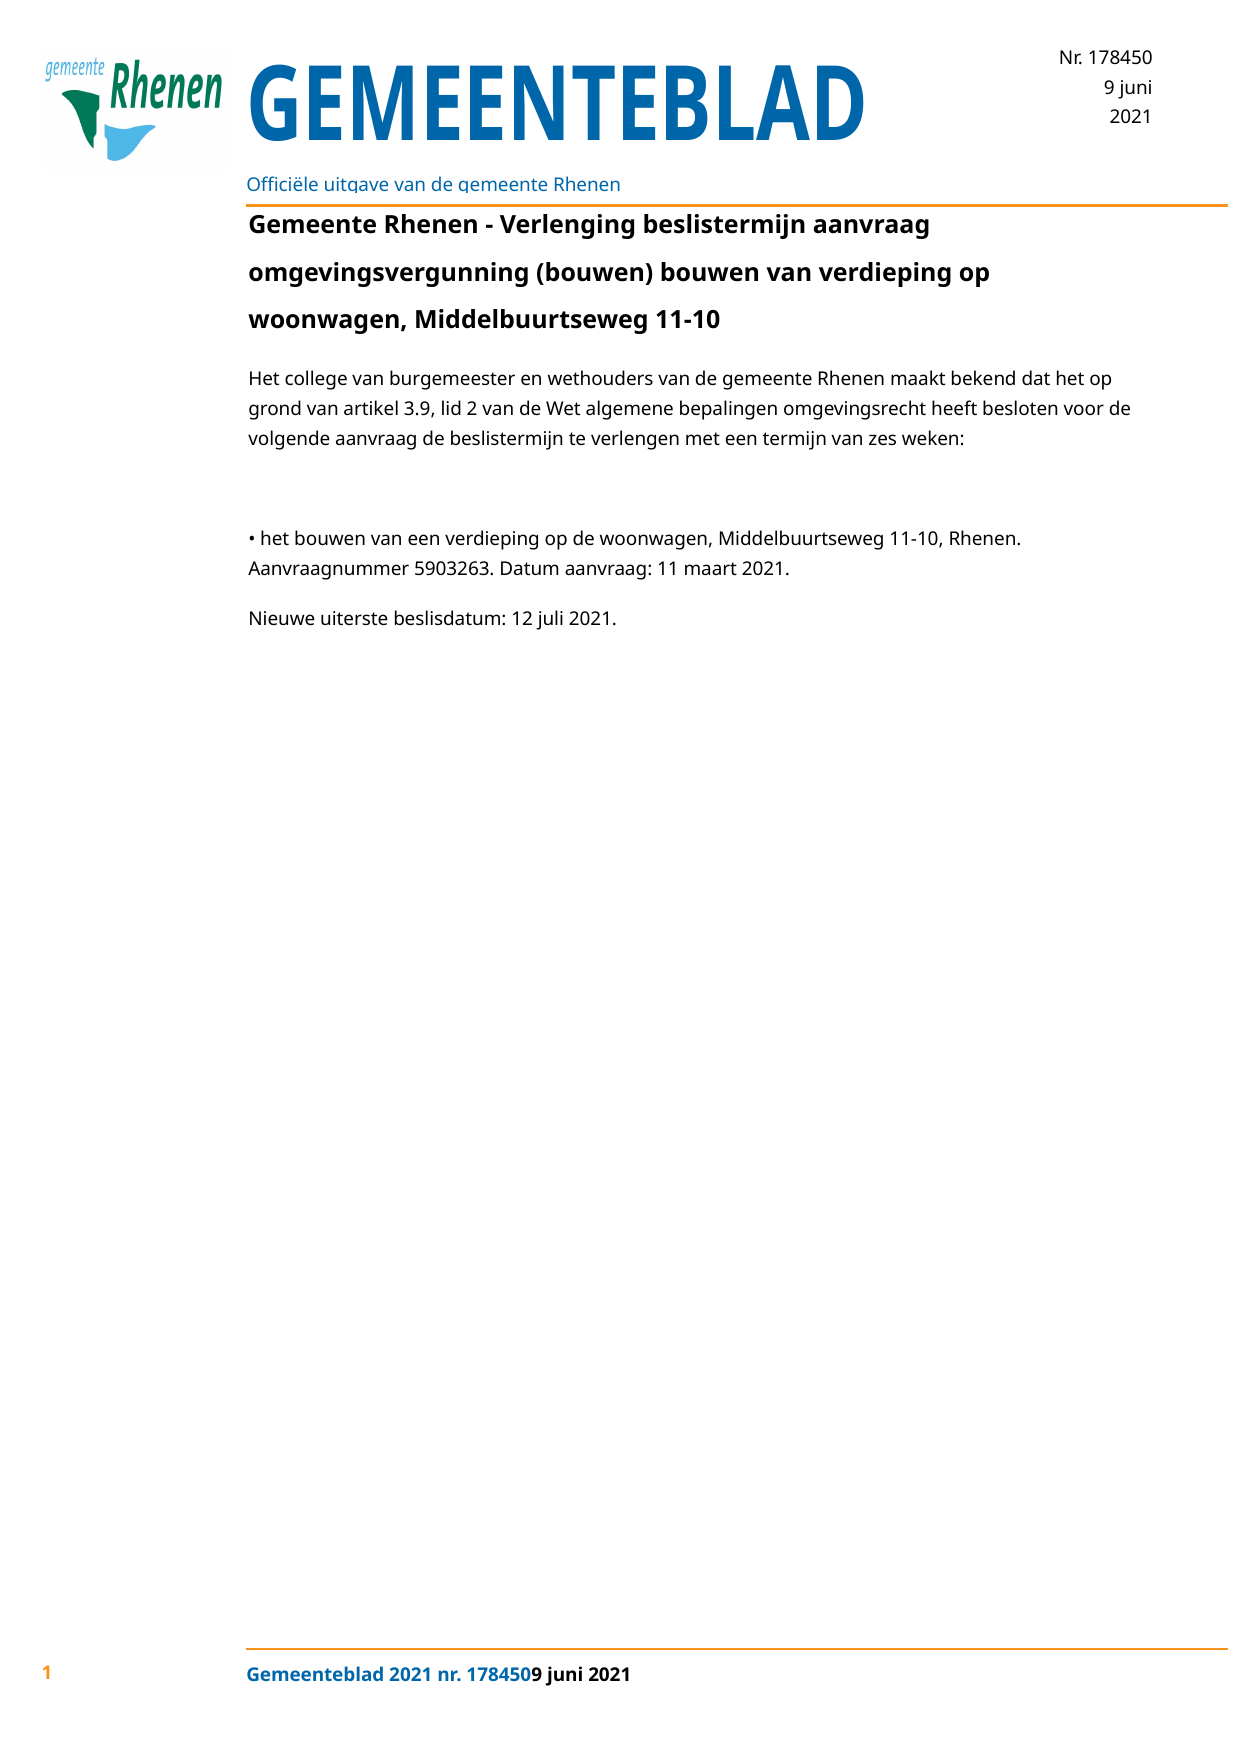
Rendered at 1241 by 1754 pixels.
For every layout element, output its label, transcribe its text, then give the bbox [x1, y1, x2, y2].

text • het bouwen van een verdieping op de woonwagen, Middelbuurtseweg 11-10, Rhenen. Aanvraagnummer 5903263. Datum aanvraag: 11 maart 2021. [248, 526, 1152, 581]
text Gemeente Rhenen - Verlenging beslistermijn aanvraag omgevingsvergunning (bouwen) bouwen van verdieping op woonwagen, Middelbuurtseweg 11-10 [248, 207, 1152, 336]
picture [41, 47, 231, 172]
text Het college van burgemeester en wethouders van de gemeente Rhenen maakt bekend dat het op grond van artikel 3.9, lid 2 van de Wet algemene bepalingen omgevingsrecht heeft besloten voor de volgende aanvraag de beslistermijn te verlengen met een termijn van zes weken: [248, 366, 1152, 450]
text Nieuwe uiterste beslisdatum: 12 juli 2021. [248, 606, 1152, 631]
